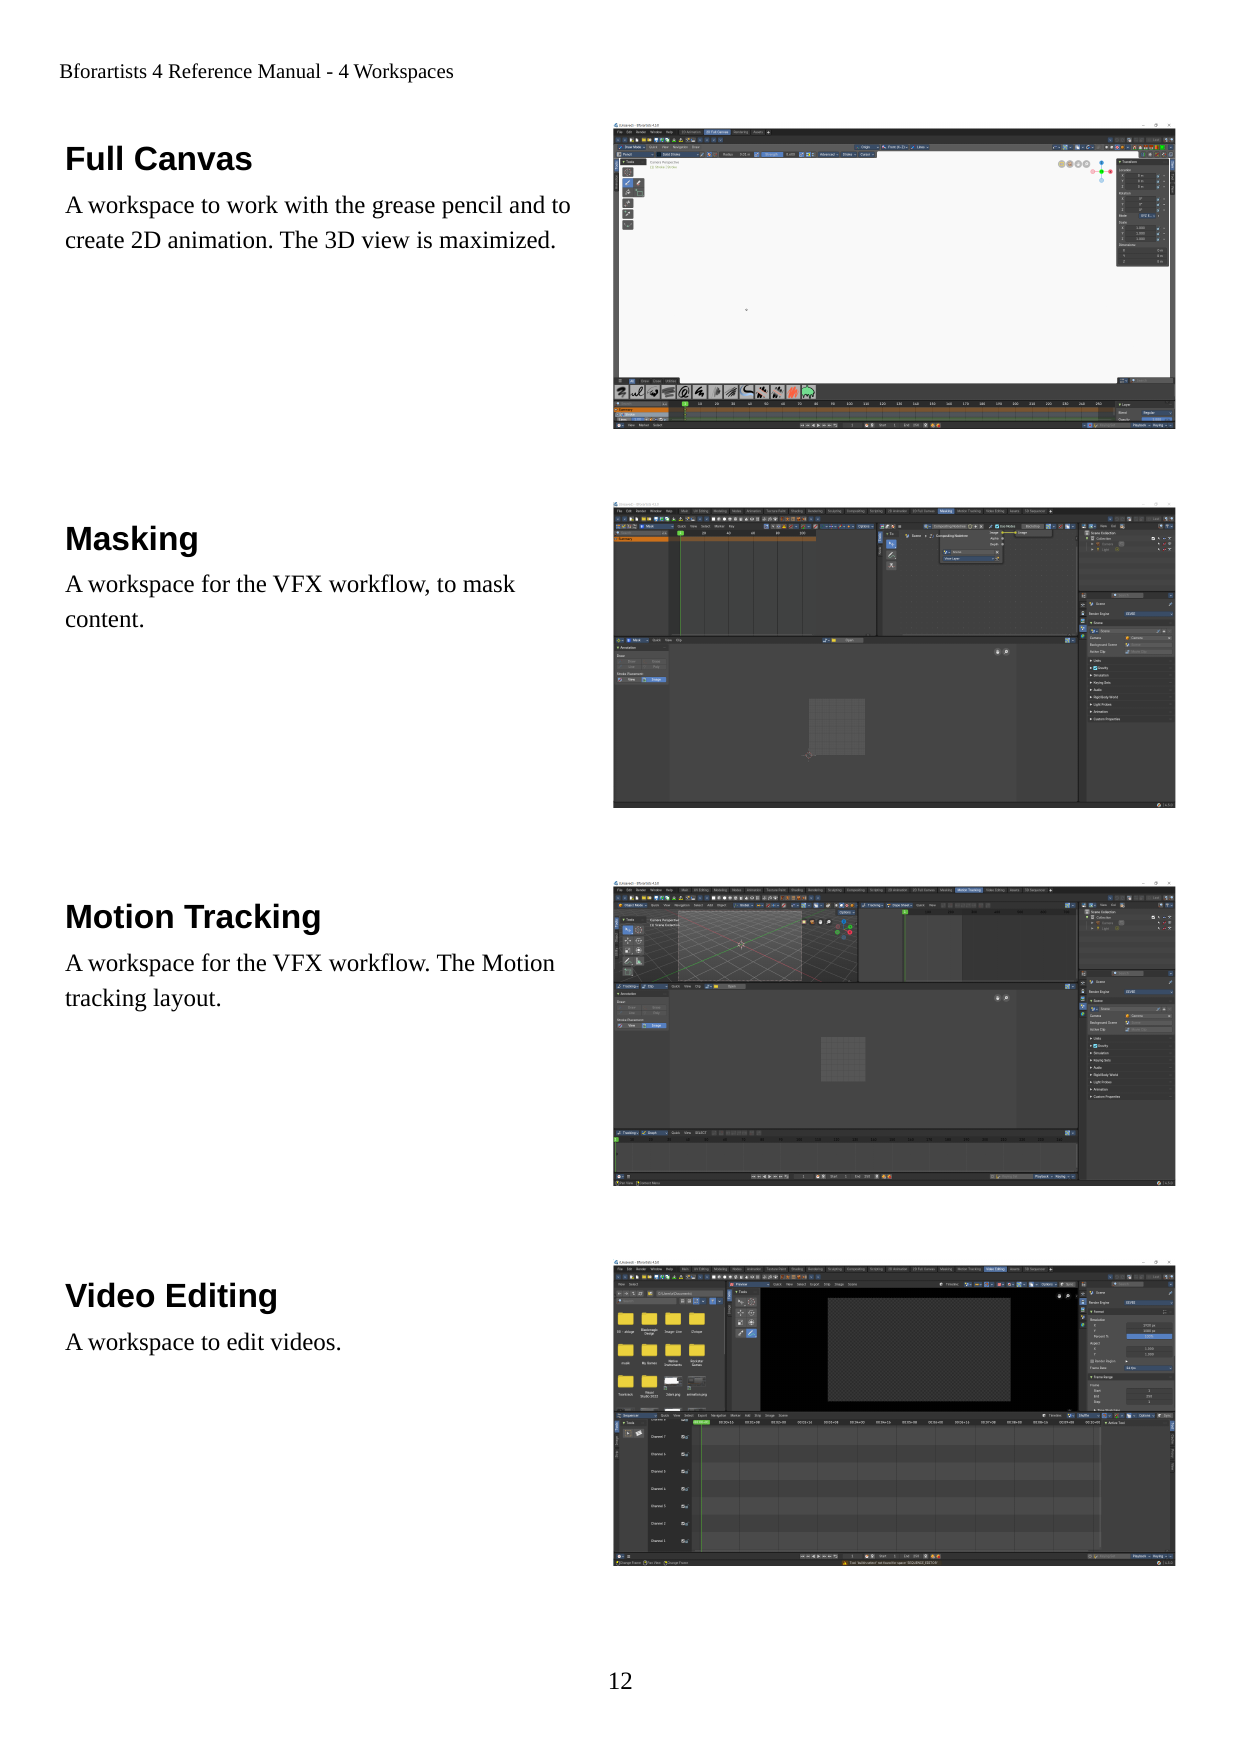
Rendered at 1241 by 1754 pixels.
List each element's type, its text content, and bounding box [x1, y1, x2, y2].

table_header Motion Tracking A workspace for the VFX workflow. The Motion tracking layout. [59, 871, 596, 1220]
picture [613, 880, 1176, 1186]
picture [613, 502, 1176, 808]
picture [613, 122, 1176, 429]
table_header Masking A workspace for the VFX workflow, to mask content. [59, 492, 596, 842]
picture [613, 1259, 1176, 1566]
table_header [596, 113, 1181, 463]
table_header Video Editing A workspace to edit videos. [59, 1249, 596, 1600]
table_header [596, 1249, 1181, 1600]
table_header Full Canvas A workspace to work with the grease pencil and to create 2D animation. The 3D view is maximized. [59, 113, 596, 463]
table_header [596, 871, 1181, 1220]
table_header [596, 492, 1181, 842]
